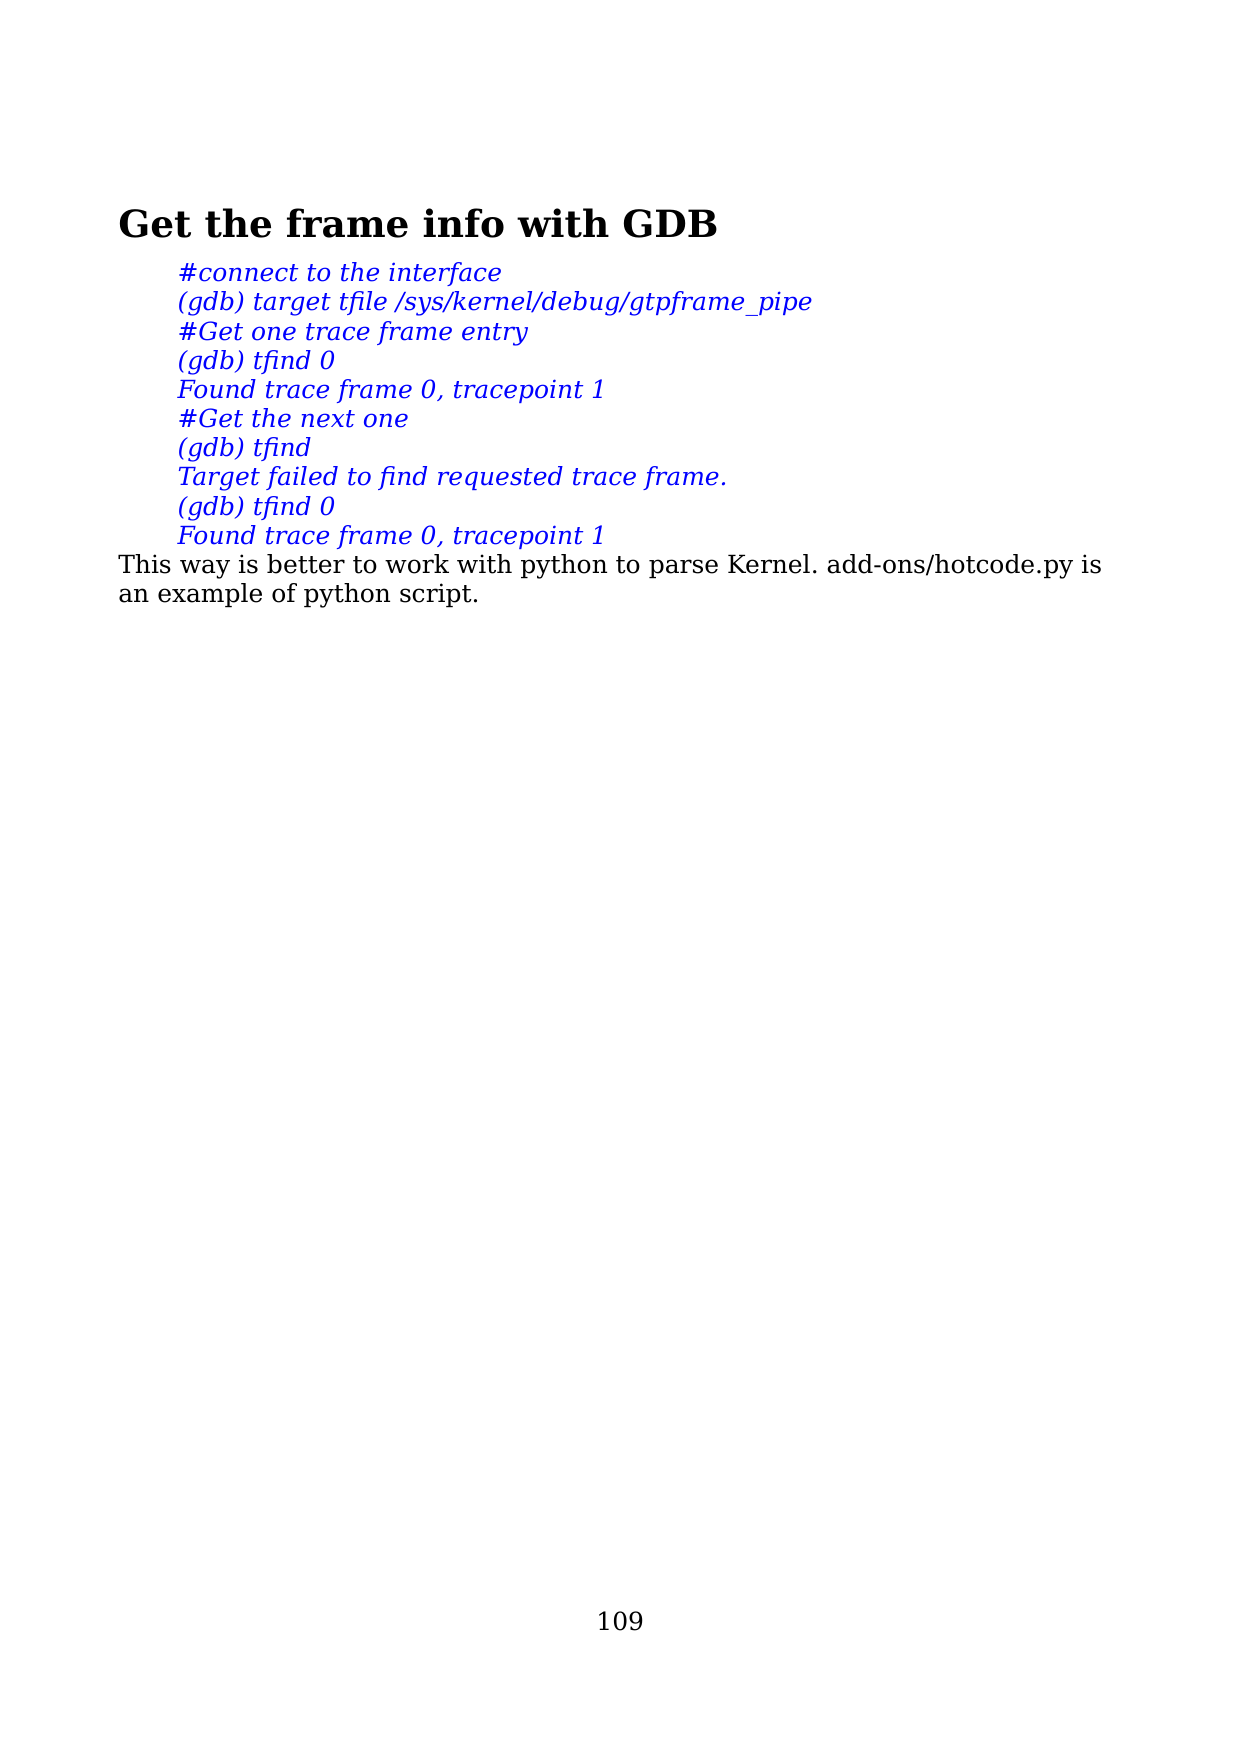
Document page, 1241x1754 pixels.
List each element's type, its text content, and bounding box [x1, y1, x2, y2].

text (gdb) tfind [177, 433, 1063, 462]
text (gdb) tfind 0 [177, 492, 1063, 521]
subtitle Get the frame info with GDB [118, 202, 1122, 246]
text Found trace frame 0, tracepoint 1 [177, 521, 1063, 550]
text (gdb) tfind 0 [177, 346, 1063, 375]
text Found trace frame 0, tracepoint 1 [177, 375, 1063, 404]
text (gdb) target tfile /sys/kernel/debug/gtpframe_pipe [177, 287, 1063, 317]
text #connect to the interface [177, 258, 1063, 287]
text Target failed to find requested trace frame. [177, 462, 1063, 492]
text This way is better to work with python to parse Kernel. add-ons/hotcode.py is an example of python script. [118, 550, 1122, 608]
text #Get the next one [177, 404, 1063, 433]
text #Get one trace frame entry [177, 317, 1063, 346]
